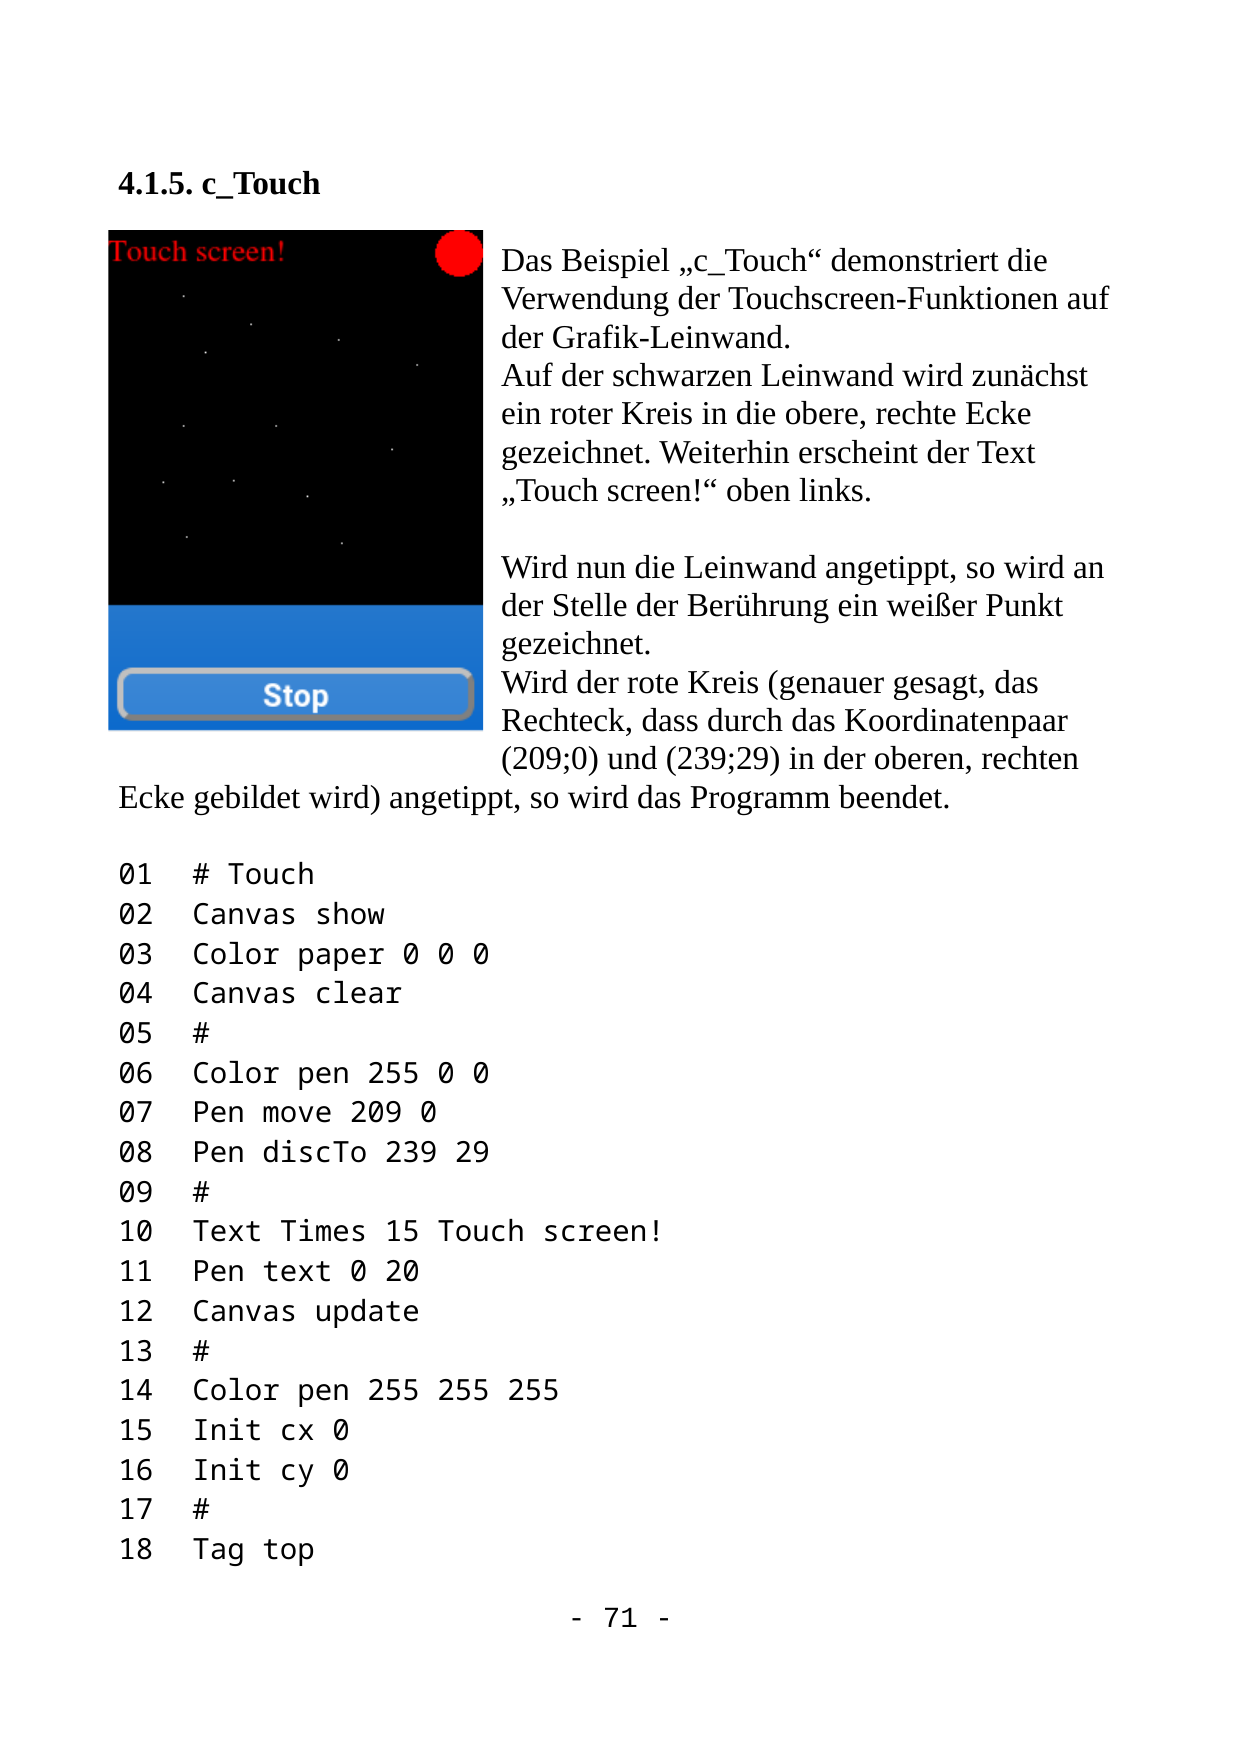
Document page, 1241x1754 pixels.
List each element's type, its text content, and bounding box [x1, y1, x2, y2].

text 01 # Touch 02 Canvas show 03 Color paper 0 0 0 04 Canvas clear 05 # 06 Color pen 255 0 0 07 Pen move 209 0 08 Pen discTo 239 29 09 # 10 Text Times 15 Touch screen! 11 Pen text 0 20 12 Canvas update 13 # 14 Color pen 255 255 255 15 Init cx 0 16 Init cy 0 17 # 18 Tag top [118, 853, 1122, 1568]
text Das Beispiel „c_Touch“ demonstriert die Verwendung der Touchscreen-Funktionen auf der Grafik-Leinwand. [484, 240, 1122, 355]
text Wird nun die Leinwand angetippt, so wird an der Stelle der Berührung ein weißer Punkt gezeichnet. [484, 547, 1122, 662]
text 4.1.5. c_Touch [118, 163, 1122, 202]
text Auf der schwarzen Leinwand wird zunächst ein roter Kreis in die obere, rechte Ecke gezeichnet. Weiterhin erscheint der Text „Touch screen!“ oben links. [484, 355, 1122, 508]
picture [108, 230, 484, 732]
text Wird der rote Kreis (genauer gesagt, das Rechteck, dass durch das Koordinatenpaar (209;0) und (239;29) in der oberen, rechten Ecke gebildet wird) angetippt, so wird das Programm beendet. [118, 662, 1122, 815]
